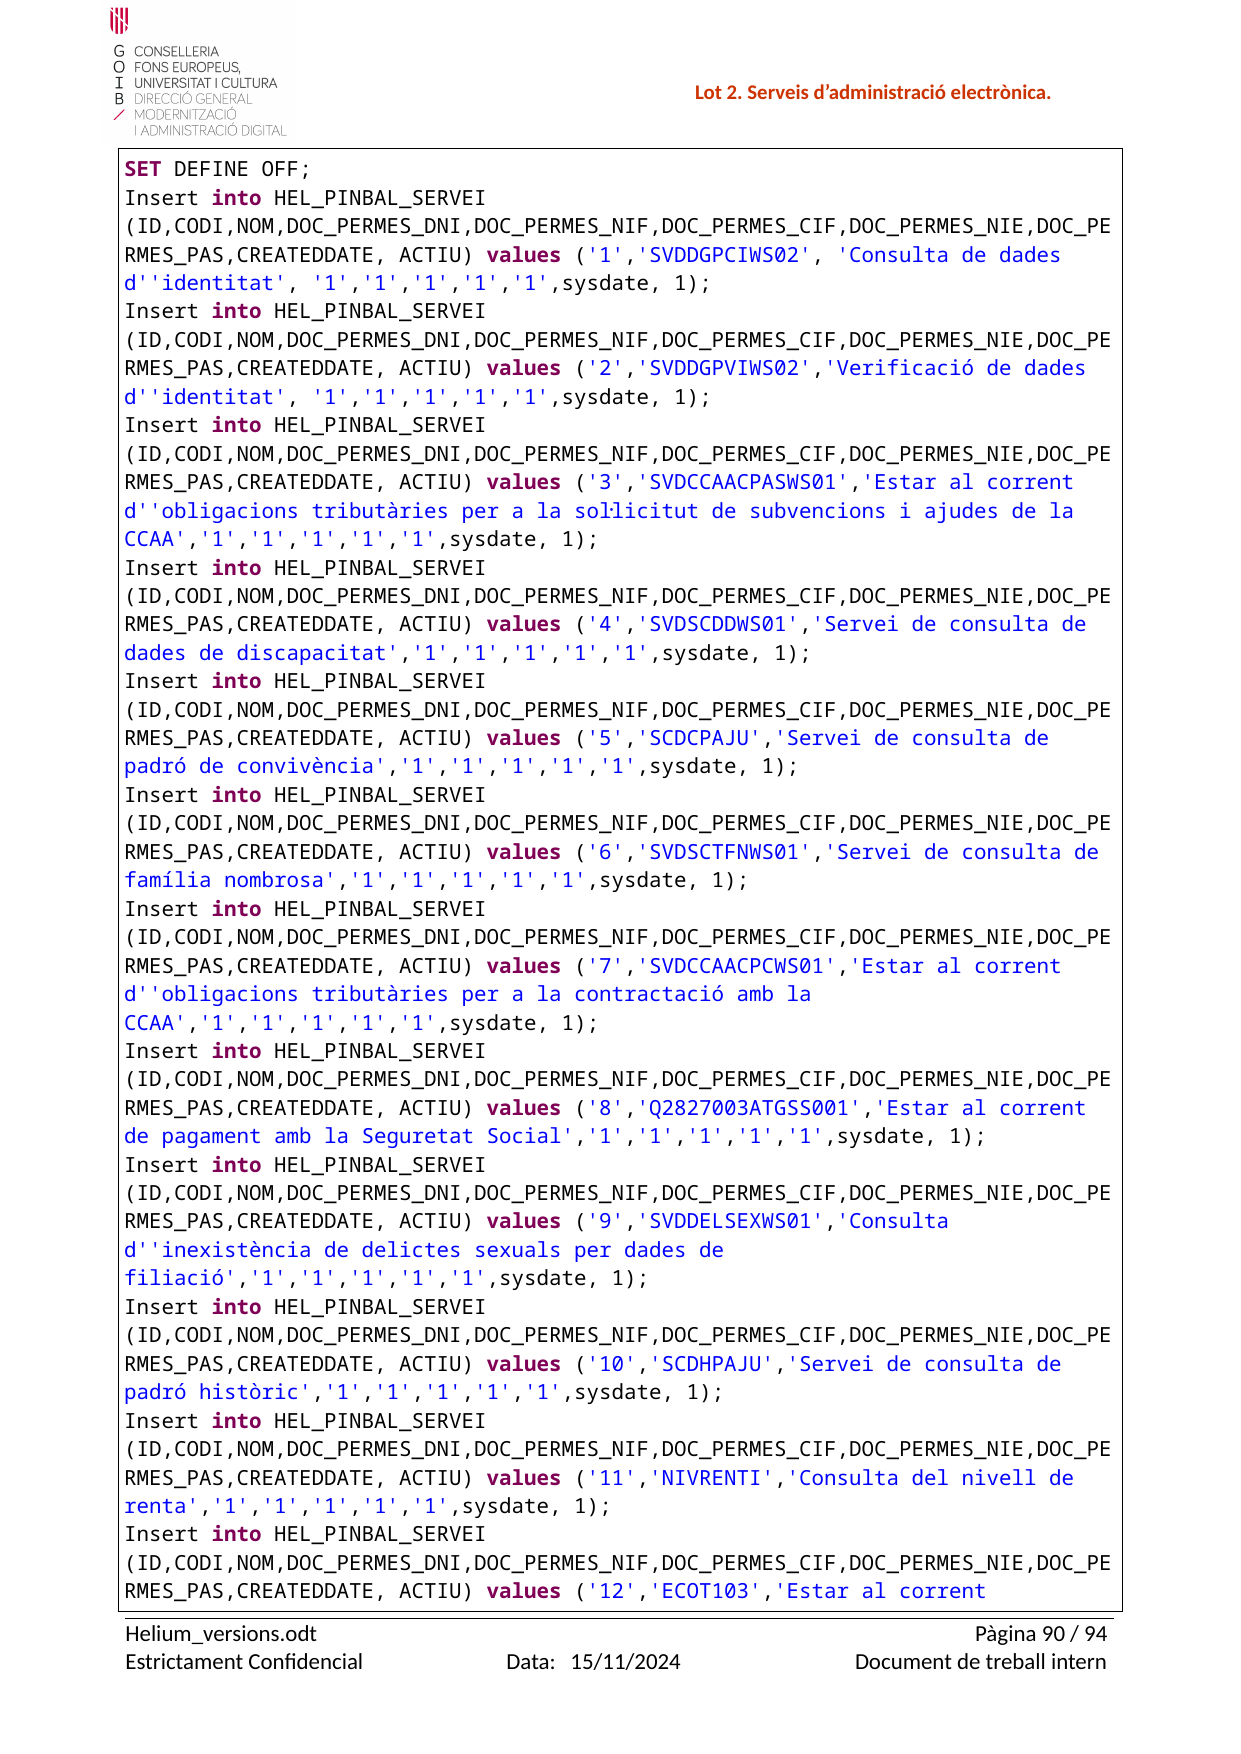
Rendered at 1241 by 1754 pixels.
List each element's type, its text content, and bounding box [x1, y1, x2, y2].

picture [100, 0, 297, 144]
table_header SET DEFINE OFF; Insert into HEL_PINBAL_SERVEI (ID,CODI,NOM,DOC_PERMES_DNI,DOC_PERMES_NIF,DOC_PERMES_CIF,DOC_PERMES_NIE,DOC_PERMES_PAS,CREATEDDATE, ACTIU) values ('1','SVDDGPCIWS02', 'Consulta de dades d''identitat', '1','1','1','1','1',sysdate, 1); Insert into HEL_PINBAL_SERVEI (ID,CODI,NOM,DOC_PERMES_DNI,DOC_PERMES_NIF,DOC_PERMES_CIF,DOC_PERMES_NIE,DOC_PERMES_PAS,CREATEDDATE, ACTIU) values ('2','SVDDGPVIWS02','Verificació de dades d''identitat', '1','1','1','1','1',sysdate, 1); Insert into HEL_PINBAL_SERVEI (ID,CODI,NOM,DOC_PERMES_DNI,DOC_PERMES_NIF,DOC_PERMES_CIF,DOC_PERMES_NIE,DOC_PERMES_PAS,CREATEDDATE, ACTIU) values ('3','SVDCCAACPASWS01','Estar al corrent d''obligacions tributàries per a la sol·licitut de subvencions i ajudes de la CCAA','1','1','1','1','1',sysdate, 1); Insert into HEL_PINBAL_SERVEI (ID,CODI,NOM,DOC_PERMES_DNI,DOC_PERMES_NIF,DOC_PERMES_CIF,DOC_PERMES_NIE,DOC_PERMES_PAS,CREATEDDATE, ACTIU) values ('4','SVDSCDDWS01','Servei de consulta de dades de discapacitat','1','1','1','1','1',sysdate, 1); Insert into HEL_PINBAL_SERVEI (ID,CODI,NOM,DOC_PERMES_DNI,DOC_PERMES_NIF,DOC_PERMES_CIF,DOC_PERMES_NIE,DOC_PERMES_PAS,CREATEDDATE, ACTIU) values ('5','SCDCPAJU','Servei de consulta de padró de convivència','1','1','1','1','1',sysdate, 1); Insert into HEL_PINBAL_SERVEI (ID,CODI,NOM,DOC_PERMES_DNI,DOC_PERMES_NIF,DOC_PERMES_CIF,DOC_PERMES_NIE,DOC_PERMES_PAS,CREATEDDATE, ACTIU) values ('6','SVDSCTFNWS01','Servei de consulta de família nombrosa','1','1','1','1','1',sysdate, 1); Insert into HEL_PINBAL_SERVEI (ID,CODI,NOM,DOC_PERMES_DNI,DOC_PERMES_NIF,DOC_PERMES_CIF,DOC_PERMES_NIE,DOC_PERMES_PAS,CREATEDDATE, ACTIU) values ('7','SVDCCAACPCWS01','Estar al corrent d''obligacions tributàries per a la contractació amb la CCAA','1','1','1','1','1',sysdate, 1); Insert into HEL_PINBAL_SERVEI (ID,CODI,NOM,DOC_PERMES_DNI,DOC_PERMES_NIF,DOC_PERMES_CIF,DOC_PERMES_NIE,DOC_PERMES_PAS,CREATEDDATE, ACTIU) values ('8','Q2827003ATGSS001','Estar al corrent de pagament amb la Seguretat Social','1','1','1','1','1',sysdate, 1); Insert into HEL_PINBAL_SERVEI (ID,CODI,NOM,DOC_PERMES_DNI,DOC_PERMES_NIF,DOC_PERMES_CIF,DOC_PERMES_NIE,DOC_PERMES_PAS,CREATEDDATE, ACTIU) values ('9','SVDDELSEXWS01','Consulta d''inexistència de delictes sexuals per dades de filiació','1','1','1','1','1',sysdate, 1); Insert into HEL_PINBAL_SERVEI (ID,CODI,NOM,DOC_PERMES_DNI,DOC_PERMES_NIF,DOC_PERMES_CIF,DOC_PERMES_NIE,DOC_PERMES_PAS,CREATEDDATE, ACTIU) values ('10','SCDHPAJU','Servei de consulta de padró històric','1','1','1','1','1',sysdate, 1); Insert into HEL_PINBAL_SERVEI (ID,CODI,NOM,DOC_PERMES_DNI,DOC_PERMES_NIF,DOC_PERMES_CIF,DOC_PERMES_NIE,DOC_PERMES_PAS,CREATEDDATE, ACTIU) values ('11','NIVRENTI','Consulta del nivell de renta','1','1','1','1','1',sysdate, 1); Insert into HEL_PINBAL_SERVEI (ID,CODI,NOM,DOC_PERMES_DNI,DOC_PERMES_NIF,DOC_PERMES_CIF,DOC_PERMES_NIE,DOC_PERMES_PAS,CREATEDDATE, ACTIU) values ('12','ECOT103','Estar al corrent [119, 149, 1122, 1611]
